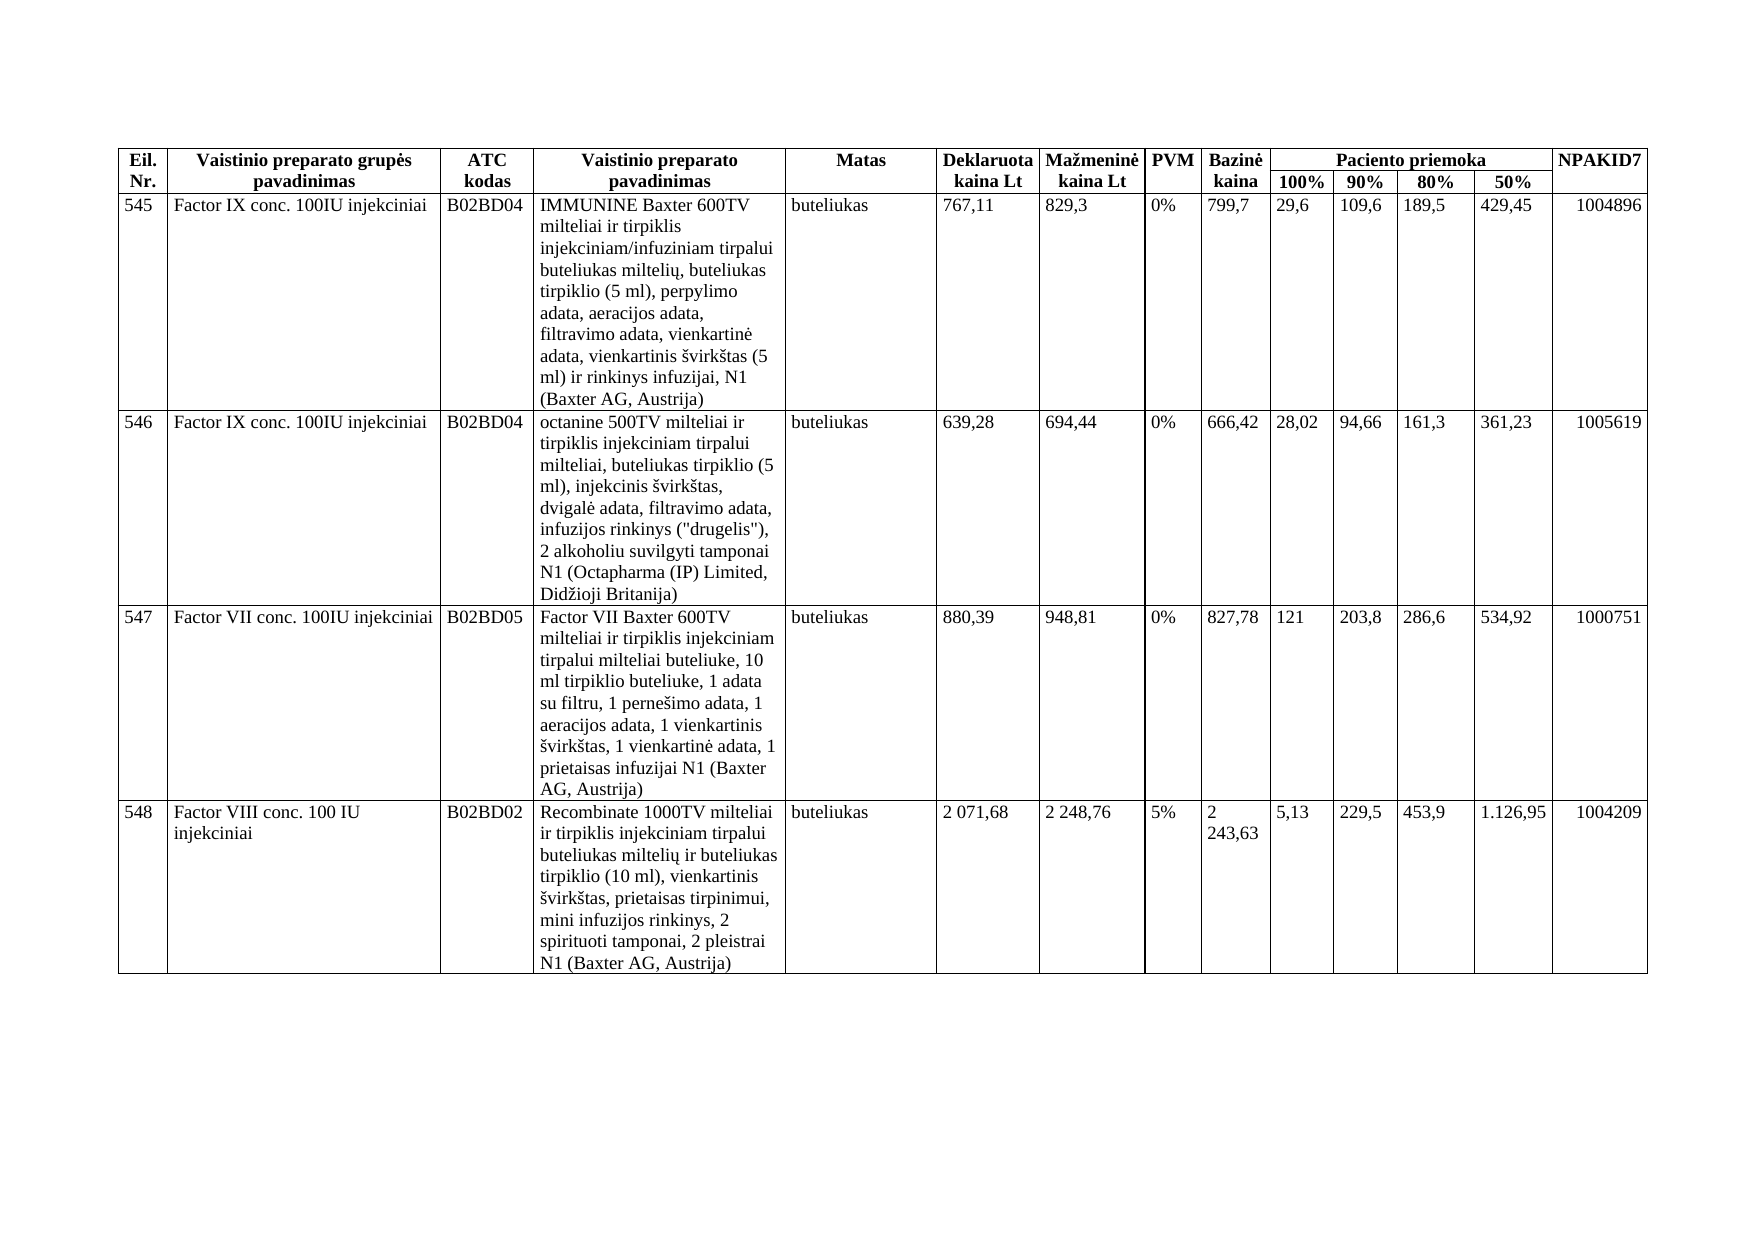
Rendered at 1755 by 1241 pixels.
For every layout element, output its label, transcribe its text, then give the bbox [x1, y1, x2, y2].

table_cell 80% [1398, 171, 1474, 193]
table_cell 28,02 [1271, 411, 1333, 604]
table_header Vaistinio preparato grupės pavadinimas [168, 149, 440, 193]
table_cell 2 243,63 [1202, 801, 1270, 973]
table_cell 229,5 [1334, 801, 1397, 973]
table_cell 109,6 [1334, 194, 1397, 409]
table_cell Factor VIII conc. 100 IU injekciniai [168, 801, 440, 973]
table_cell octanine 500TV milteliai ir tirpiklis injekciniam tirpalui milteliai, buteliukas tirpiklio (5 ml), injekcinis švirkštas, dvigalė adata, filtravimo adata, infuzijos rinkinys ("drugelis"), 2 alkoholiu suvilgyti tamponai N1 (Octapharma (IP) Limited, Didžioji Britanija) [534, 411, 785, 604]
table_cell Recombinate 1000TV milteliai ir tirpiklis injekciniam tirpalui buteliukas miltelių ir buteliukas tirpiklio (10 ml), vienkartinis švirkštas, prietaisas tirpinimui, mini infuzijos rinkinys, 2 spirituoti tamponai, 2 pleistrai N1 (Baxter AG, Austrija) [534, 801, 785, 973]
table_cell buteliukas [786, 411, 936, 604]
table_cell 94,66 [1334, 411, 1397, 604]
table_cell 1004896 [1553, 194, 1647, 409]
table_cell IMMUNINE Baxter 600TV milteliai ir tirpiklis injekciniam/infuziniam tirpalui buteliukas miltelių, buteliukas tirpiklio (5 ml), perpylimo adata, aeracijos adata, filtravimo adata, vienkartinė adata, vienkartinis švirkštas (5 ml) ir rinkinys infuzijai, N1 (Baxter AG, Austrija) [534, 194, 785, 409]
table_cell 161,3 [1398, 411, 1474, 604]
table_cell 121 [1271, 606, 1333, 800]
table_cell 799,7 [1202, 194, 1270, 409]
table_header Mažmeninė kaina Lt [1040, 149, 1144, 193]
table_cell 547 [119, 606, 167, 800]
table_cell 827,78 [1202, 606, 1270, 800]
table_header Vaistinio preparato pavadinimas [534, 149, 785, 193]
table_cell 829,3 [1040, 194, 1144, 409]
table_cell 1005619 [1553, 411, 1647, 604]
table_header Bazinė kaina Lt [1202, 149, 1270, 193]
table_cell 90% [1334, 171, 1397, 193]
table_cell 545 [119, 194, 167, 409]
table_cell 5,13 [1271, 801, 1333, 973]
table_cell 767,11 [937, 194, 1039, 409]
table_cell 429,45 [1475, 194, 1552, 409]
table_cell 1000751 [1553, 606, 1647, 800]
table_cell 50% [1475, 171, 1552, 193]
table_cell 548 [119, 801, 167, 973]
table_cell 5% [1146, 801, 1201, 973]
table_cell 0% [1146, 194, 1201, 409]
table_cell 2 248,76 [1040, 801, 1144, 973]
table_cell 948,81 [1040, 606, 1144, 800]
table_cell 880,39 [937, 606, 1039, 800]
table_cell buteliukas [786, 194, 936, 409]
table_header Matas [786, 149, 936, 193]
table_cell 286,6 [1398, 606, 1474, 800]
table_cell 361,23 [1475, 411, 1552, 604]
table_cell buteliukas [786, 606, 936, 800]
table_cell 0% [1146, 606, 1201, 800]
table_cell B02BD04 [441, 194, 533, 409]
table_cell 189,5 [1398, 194, 1474, 409]
table_cell 100% [1271, 171, 1333, 193]
table_cell buteliukas [786, 801, 936, 973]
table_header NPAKID7 [1553, 149, 1647, 193]
table_cell 534,92 [1475, 606, 1552, 800]
table_cell B02BD02 [441, 801, 533, 973]
table_cell 0% [1146, 411, 1201, 604]
table_cell 694,44 [1040, 411, 1144, 604]
table_header ATC kodas [441, 149, 533, 193]
table_cell 453,9 [1398, 801, 1474, 973]
table_cell 29,6 [1271, 194, 1333, 409]
table_cell 639,28 [937, 411, 1039, 604]
table_header PVM [1146, 149, 1201, 193]
table_header Deklaruota kaina Lt [937, 149, 1039, 193]
table_cell B02BD05 [441, 606, 533, 800]
table_cell Factor VII Baxter 600TV milteliai ir tirpiklis injekciniam tirpalui milteliai buteliuke, 10 ml tirpiklio buteliuke, 1 adata su filtru, 1 pernešimo adata, 1 aeracijos adata, 1 vienkartinis švirkštas, 1 vienkartinė adata, 1 prietaisas infuzijai N1 (Baxter AG, Austrija) [534, 606, 785, 800]
table_cell 546 [119, 411, 167, 604]
table_cell B02BD04 [441, 411, 533, 604]
table_cell 203,8 [1334, 606, 1397, 800]
table_cell 666,42 [1202, 411, 1270, 604]
table_cell Factor IX conc. 100IU injekciniai [168, 194, 440, 409]
table_cell Factor VII conc. 100IU injekciniai [168, 606, 440, 800]
table_header Eil. Nr. [119, 149, 167, 193]
table_header Paciento priemoka [1271, 149, 1552, 170]
table_cell 1.126,95 [1475, 801, 1552, 973]
table_cell Factor IX conc. 100IU injekciniai [168, 411, 440, 604]
table_cell 2 071,68 [937, 801, 1039, 973]
table_cell 1004209 [1553, 801, 1647, 973]
